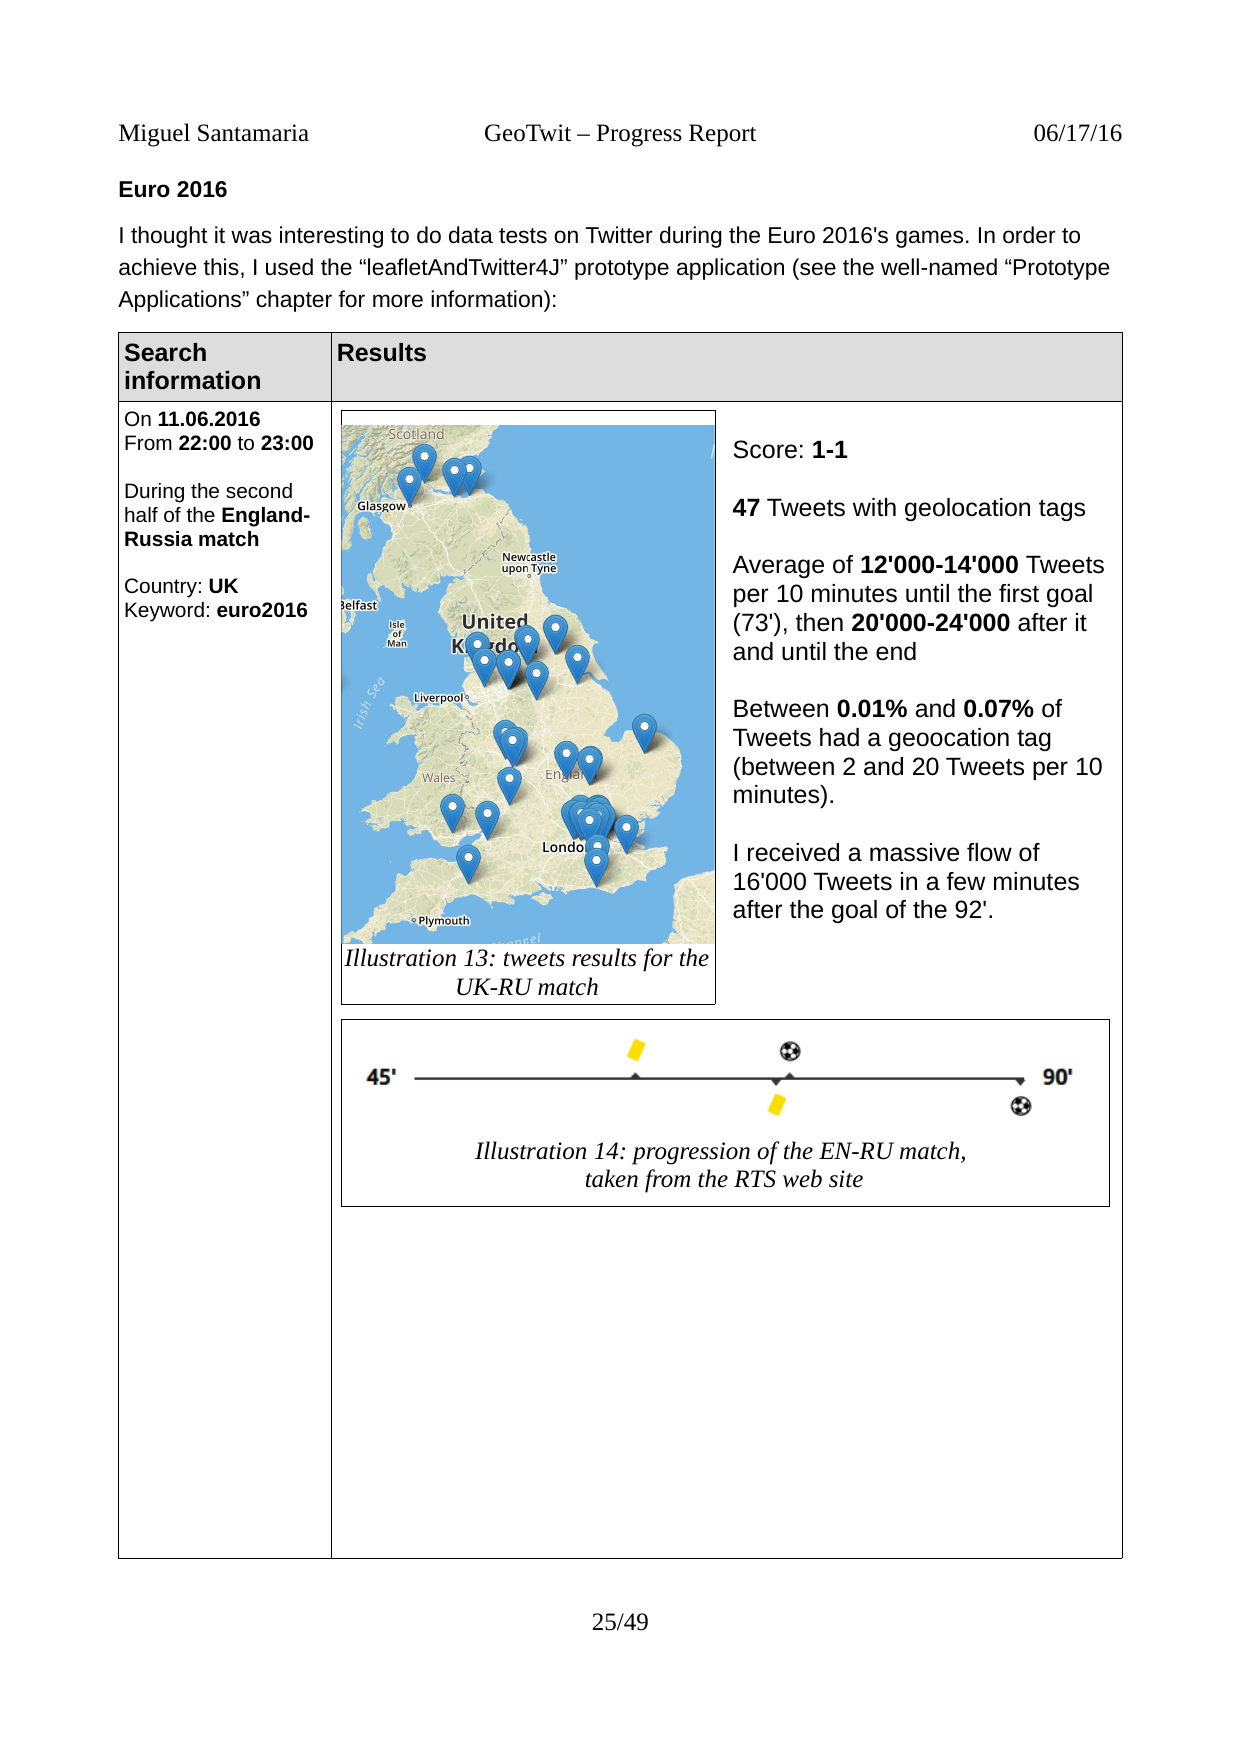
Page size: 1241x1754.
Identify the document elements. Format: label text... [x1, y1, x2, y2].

table_header Results [332, 333, 1122, 401]
table_cell On 11.06.2016 From 22:00 to 23:00 During the second half of the England-Russia match Country: UK Keyword: euro2016 [119, 402, 331, 1557]
picture [341, 425, 715, 944]
text I thought it was interesting to do data tests on Twitter during the Euro 2016's games. In order to achieve this, I used the “leafletAndTwitter4J” prototype application (see the well-named “Prototype Applications” chapter for more information): [118, 222, 1122, 312]
text Euro 2016 [118, 176, 1122, 203]
picture [364, 1034, 1086, 1136]
table_cell Score: 1-1 47 Tweets with geolocation tags Average of 12'000-14'000 Tweets per 10 minutes until the first goal (73'), then 20'000-24'000 after it and until the end Between 0.01% and 0.07% of Tweets had a geoocation tag (between 2 and 20 Tweets per 10 minutes). I received a massive flow of 16'000 Tweets in a few minutes after the goal of the 92'. [332, 402, 1122, 1557]
table_header Search information [119, 333, 331, 401]
